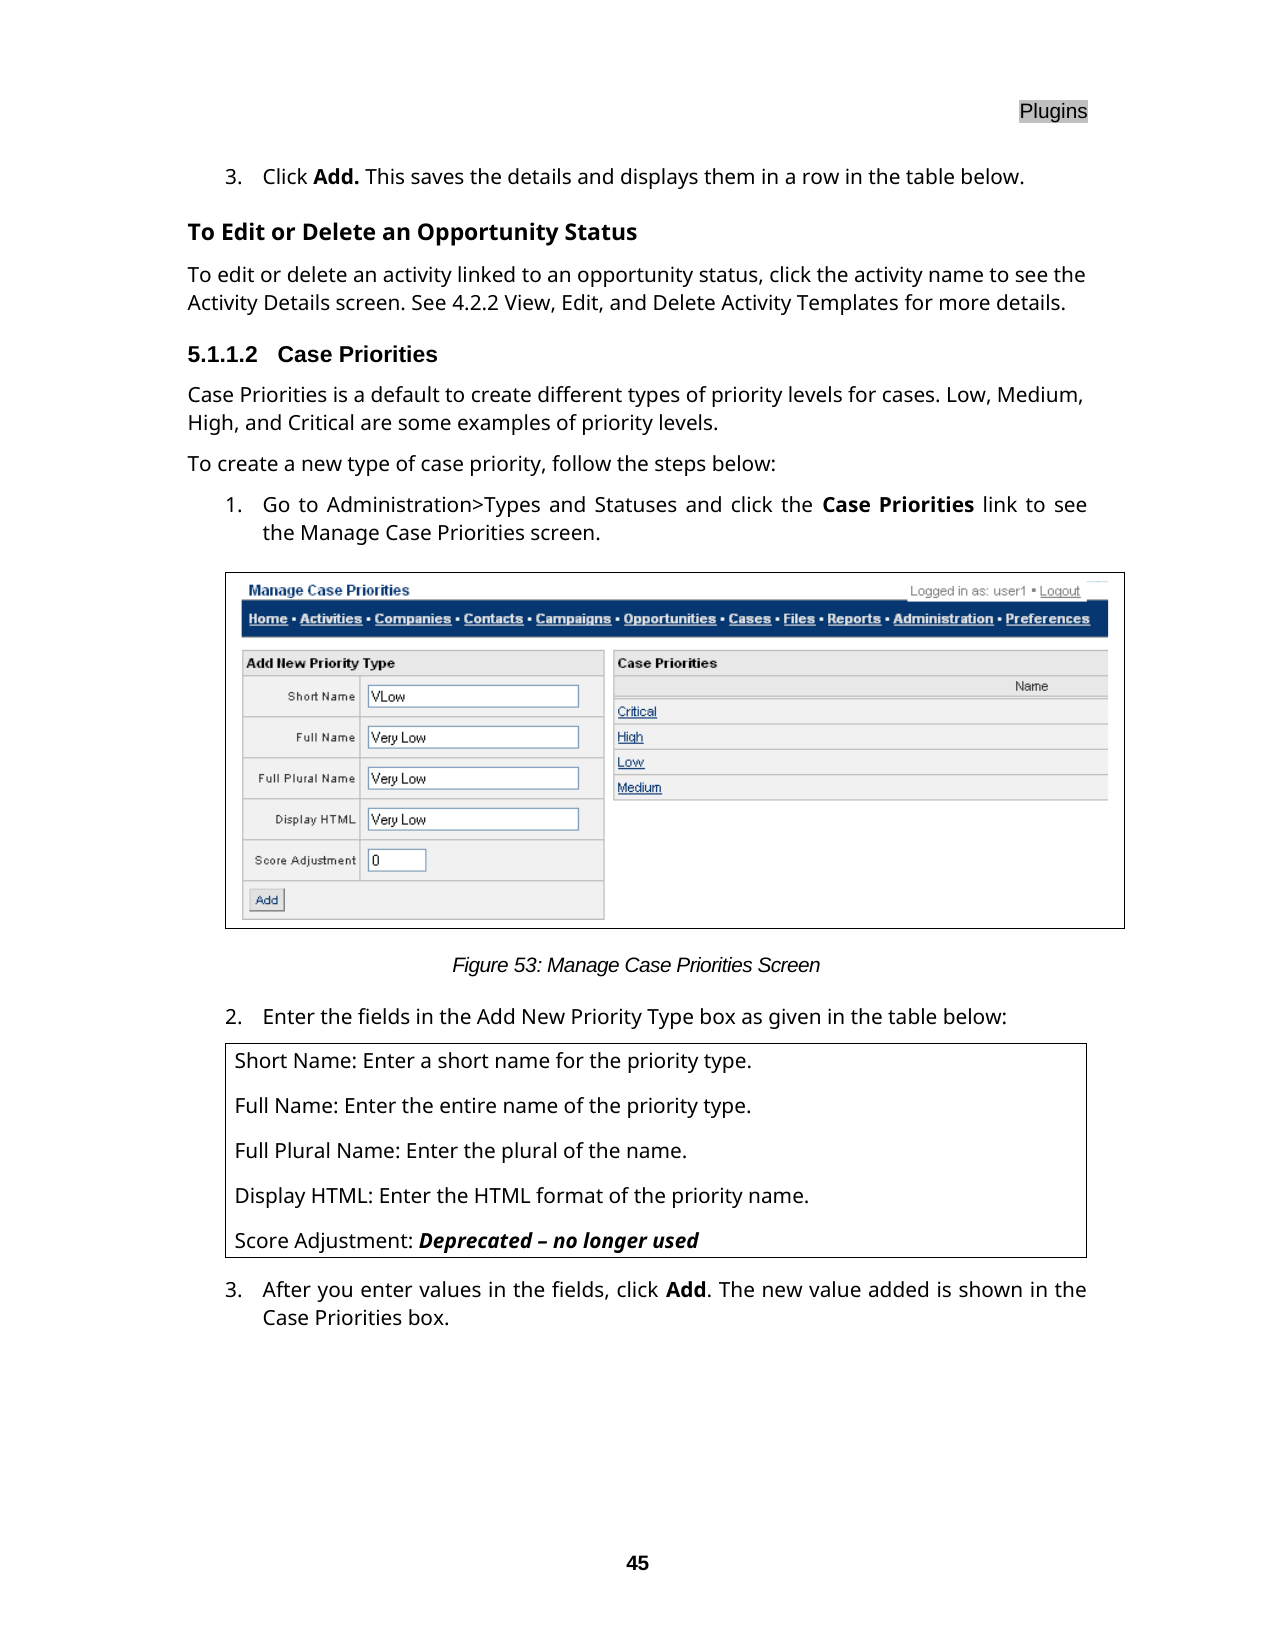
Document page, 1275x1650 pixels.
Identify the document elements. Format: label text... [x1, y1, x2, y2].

subtitle Case Priorities [187, 342, 1087, 367]
list Enter the fields in the Add New Priority Type box as given in the table below: [225, 1002, 1087, 1030]
text To edit or delete an activity linked to an opportunity status, click the activity name to see the Activity Details screen. See 4.2.2 View, Edit, and Delete Activity Templates for more details. [187, 260, 1087, 317]
list Short Name: Enter a short name for the priority type. [226, 1044, 1086, 1074]
list Click Add. This saves the details and displays them in a row in the table below. [225, 162, 1087, 191]
text Figure 53: Manage Case Priorities Screen [187, 954, 1087, 977]
text To Edit or Delete an Opportunity Status [187, 216, 1087, 247]
list Go to Administration>Types and Statuses and click the Case Priorities link to see the Manage Case Priorities screen. [225, 490, 1087, 547]
picture [241, 581, 1109, 920]
list Full Name: Enter the entire name of the priority type. [226, 1088, 1086, 1119]
text To create a new type of case priority, follow the steps below: [187, 449, 1087, 477]
list Score Adjustment: Deprecated – no longer used [226, 1223, 1086, 1257]
text Case Priorities is a default to create different types of priority levels for cases. Low, Medium, High, and Critical are some examples of priority levels. [187, 380, 1087, 437]
list After you enter values in the fields, click Add. The new value added is shown in the Case Priorities box. [225, 1275, 1087, 1332]
list Display HTML: Enter the HTML format of the priority name. [226, 1178, 1086, 1210]
list Full Plural Name: Enter the plural of the name. [226, 1133, 1086, 1165]
